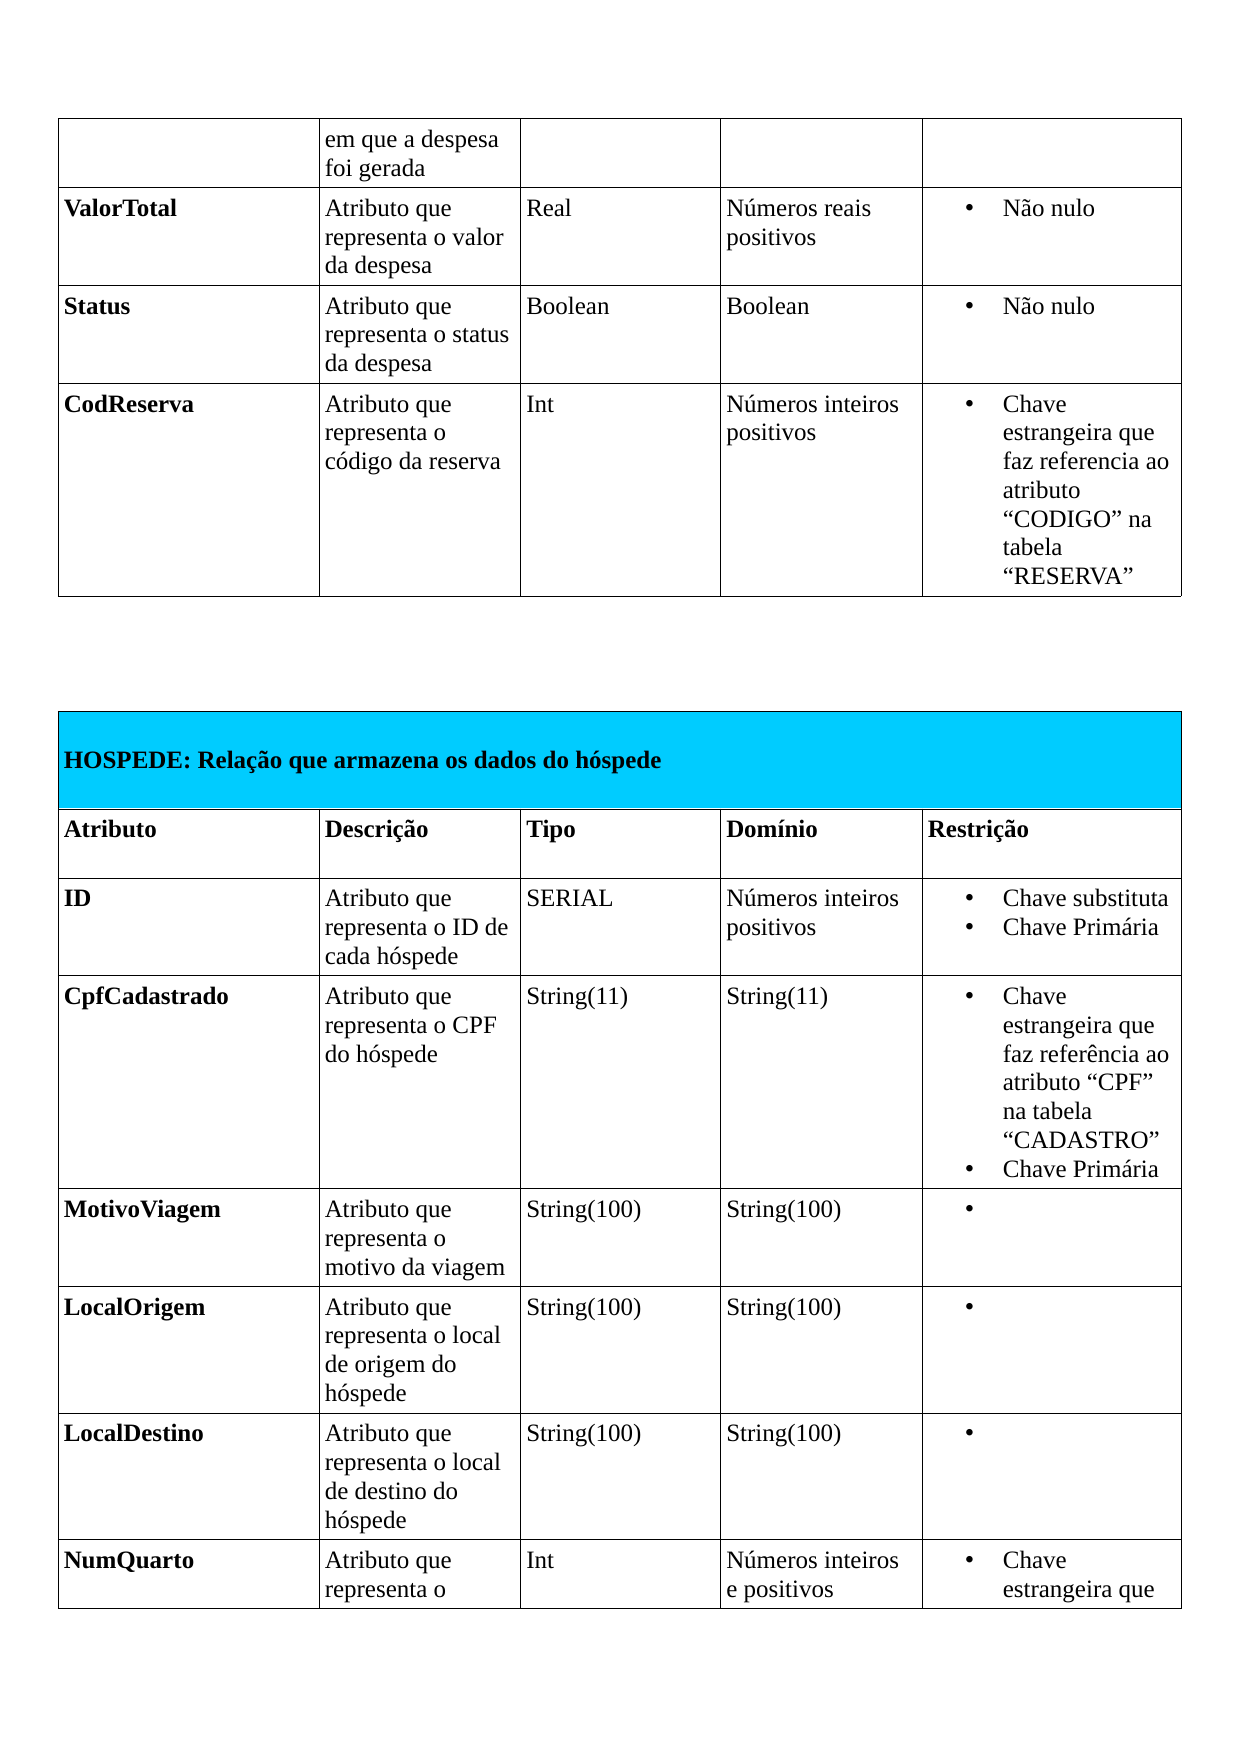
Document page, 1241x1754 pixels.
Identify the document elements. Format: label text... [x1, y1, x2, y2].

table_cell Atributo que representa o motivo da viagem [320, 1189, 520, 1286]
table_cell CpfCadastrado [59, 976, 319, 1188]
table_cell LocalDestino [59, 1414, 319, 1539]
table_cell Chave estrangeira que [923, 1540, 1181, 1608]
table_cell Chave estrangeira que faz referencia ao atributo “CODIGO” na tabela “RESERVA” [923, 384, 1181, 596]
table_cell Não nulo [923, 188, 1181, 285]
table_cell Boolean [521, 286, 720, 383]
table_cell Atributo que representa o ID de cada hóspede [320, 879, 520, 975]
table_cell CodReserva [59, 384, 319, 596]
table_cell Tipo [521, 810, 720, 878]
table_cell Chave substituta Chave Primária [923, 879, 1181, 975]
table_cell Restrição [923, 810, 1181, 878]
table_cell [59, 119, 319, 187]
table_cell MotivoViagem [59, 1189, 319, 1286]
table_cell String(100) [721, 1414, 922, 1539]
table_cell Atributo que representa o CPF do hóspede [320, 976, 520, 1188]
table_cell LocalOrigem [59, 1287, 319, 1413]
table_cell String(100) [721, 1189, 922, 1286]
table_cell Números inteiros positivos [721, 879, 922, 975]
table_cell Atributo que representa o [320, 1540, 520, 1608]
table_cell String(100) [521, 1189, 720, 1286]
table_cell Atributo que representa o status da despesa [320, 286, 520, 383]
table_cell [923, 1189, 1181, 1286]
table_cell [923, 119, 1181, 187]
table_cell Int [521, 384, 720, 596]
table_cell Atributo que representa o local de destino do hóspede [320, 1414, 520, 1539]
table_cell String(11) [521, 976, 720, 1188]
table_cell Descrição [320, 810, 520, 878]
table_cell ValorTotal [59, 188, 319, 285]
table_cell Números reais positivos [721, 188, 922, 285]
table_cell String(11) [721, 976, 922, 1188]
table_cell Domínio [721, 810, 922, 878]
table_cell Números inteiros e positivos [721, 1540, 922, 1608]
table_cell Atributo que representa o local de origem do hóspede [320, 1287, 520, 1413]
table_cell Int [521, 1540, 720, 1608]
table_cell Boolean [721, 286, 922, 383]
table_cell SERIAL [521, 879, 720, 975]
table_cell Atributo [59, 810, 319, 878]
table_cell Chave estrangeira que faz referência ao atributo “CPF” na tabela “CADASTRO” Chave Primária [923, 976, 1181, 1188]
table_header HOSPEDE: Relação que armazena os dados do hóspede [59, 712, 1181, 808]
table_cell [923, 1287, 1181, 1413]
table_cell Não nulo [923, 286, 1181, 383]
table_cell em que a despesa foi gerada [320, 119, 520, 187]
table_cell Real [521, 188, 720, 285]
table_cell Números inteiros positivos [721, 384, 922, 596]
table_cell String(100) [721, 1287, 922, 1413]
table_cell [521, 119, 720, 187]
table_cell NumQuarto [59, 1540, 319, 1608]
table_cell ID [59, 879, 319, 975]
table_cell Atributo que representa o valor da despesa [320, 188, 520, 285]
table_cell String(100) [521, 1287, 720, 1413]
table_cell Status [59, 286, 319, 383]
table_cell [721, 119, 922, 187]
table_cell String(100) [521, 1414, 720, 1539]
table_cell [923, 1414, 1181, 1539]
table_cell Atributo que representa o código da reserva [320, 384, 520, 596]
